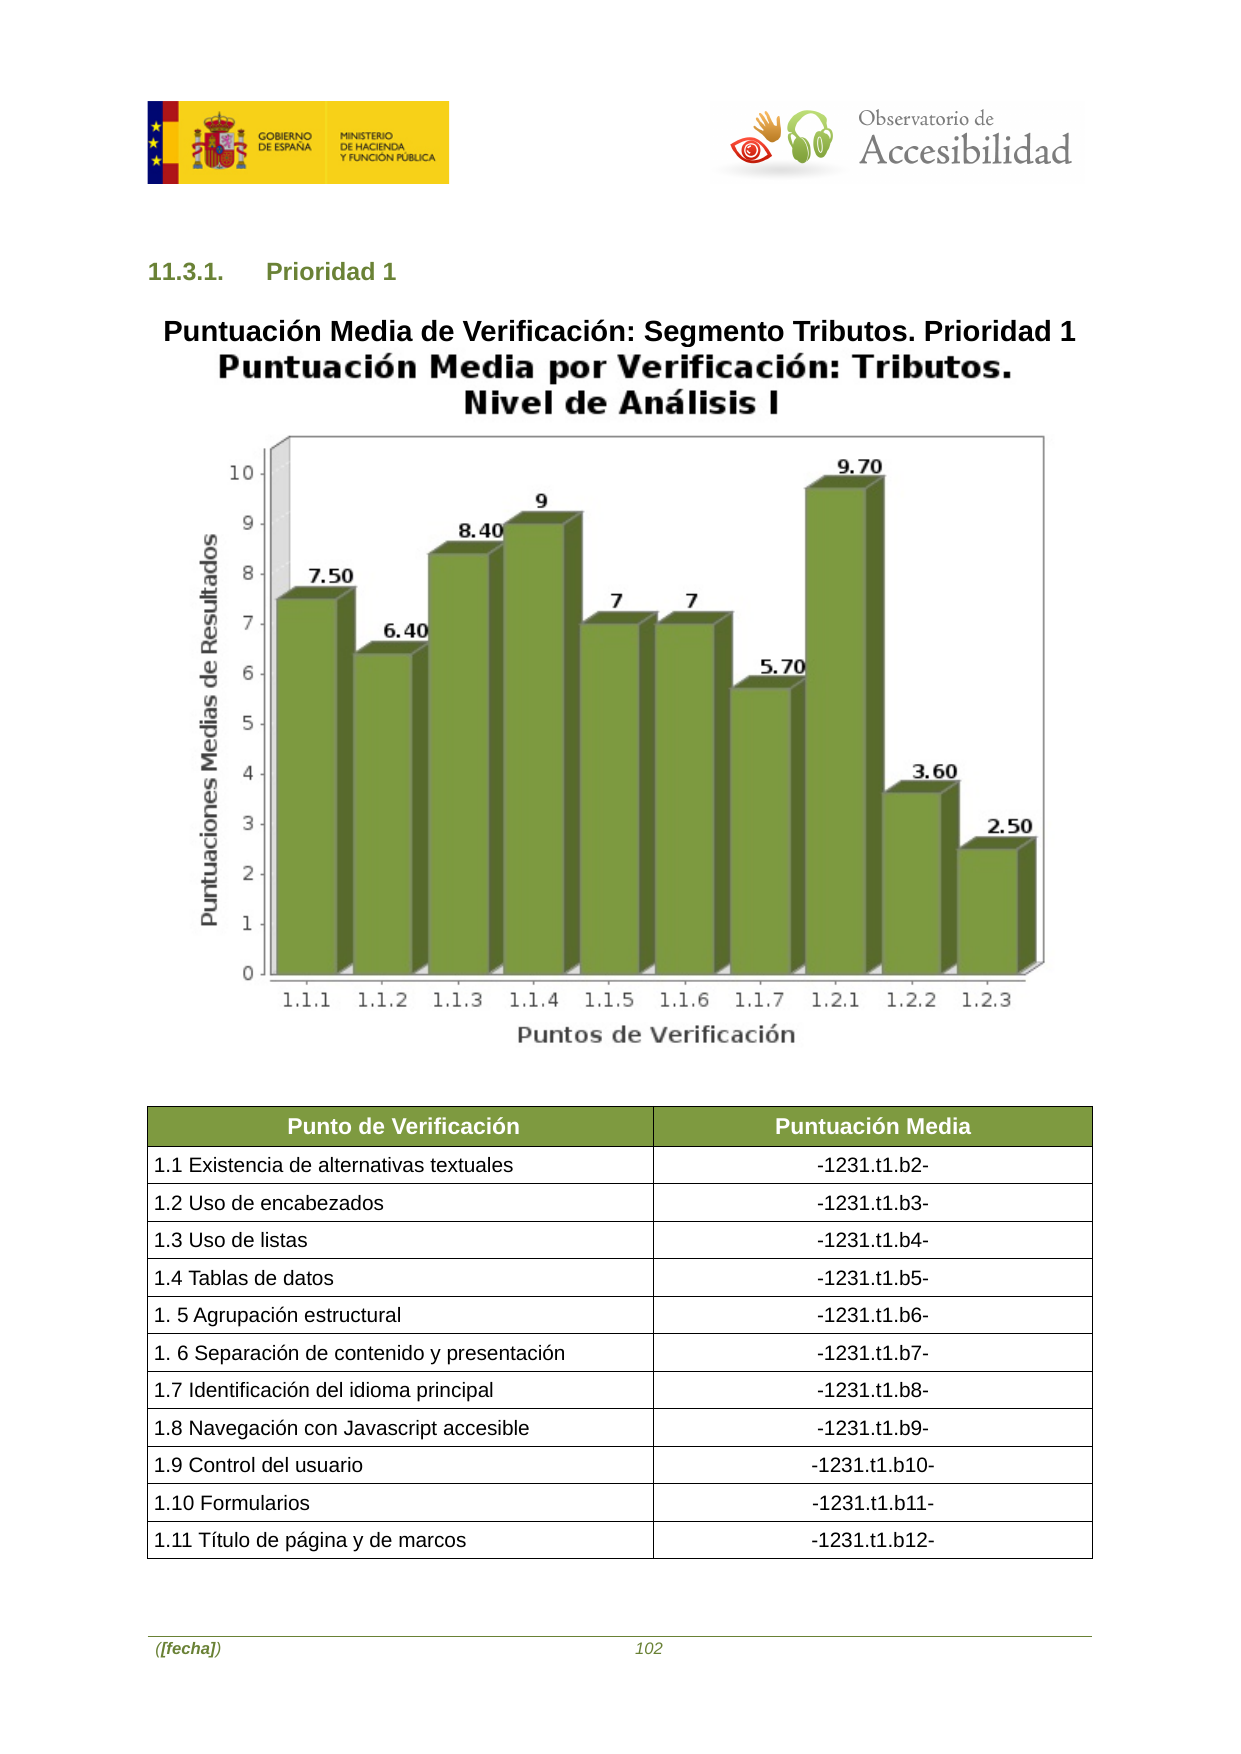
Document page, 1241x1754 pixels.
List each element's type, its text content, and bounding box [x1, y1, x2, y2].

table_cell -1231.t1.b2- [654, 1147, 1092, 1183]
picture [178, 347, 1062, 1057]
table_header Punto de Verificación [148, 1107, 653, 1146]
table_cell -1231.t1.b11- [654, 1484, 1092, 1521]
text Puntuación Media de Verificación: Segmento Tributos. Prioridad 1 [148, 314, 1092, 347]
table_cell -1231.t1.b3- [654, 1184, 1092, 1221]
table_cell -1231.t1.b9- [654, 1409, 1092, 1446]
table_cell 1. 5 Agrupación estructural [148, 1297, 653, 1333]
table_cell 1.7 Identificación del idioma principal [148, 1372, 653, 1408]
table_cell 1.9 Control del usuario [148, 1447, 653, 1483]
table_cell 1.10 Formularios [148, 1484, 653, 1521]
table_cell 1. 6 Separación de contenido y presentación [148, 1334, 653, 1371]
table_cell -1231.t1.b5- [654, 1259, 1092, 1296]
table_cell 1.1 Existencia de alternativas textuales [148, 1147, 653, 1183]
table_header Puntuación Media [654, 1107, 1092, 1146]
table_cell -1231.t1.b7- [654, 1334, 1092, 1371]
table_cell -1231.t1.b10- [654, 1447, 1092, 1483]
table_cell -1231.t1.b12- [654, 1522, 1092, 1558]
table_cell 1.11 Título de página y de marcos [148, 1522, 653, 1558]
subtitle Prioridad 1 [148, 257, 1092, 286]
table_cell 1.8 Navegación con Javascript accesible [148, 1409, 653, 1446]
picture [147, 101, 450, 184]
table_cell 1.2 Uso de encabezados [148, 1184, 653, 1221]
table_cell -1231.t1.b6- [654, 1297, 1092, 1333]
table_cell 1.3 Uso de listas [148, 1222, 653, 1258]
table_cell -1231.t1.b8- [654, 1372, 1092, 1408]
table_cell -1231.t1.b4- [654, 1222, 1092, 1258]
table_cell 1.4 Tablas de datos [148, 1259, 653, 1296]
picture [710, 101, 1086, 184]
